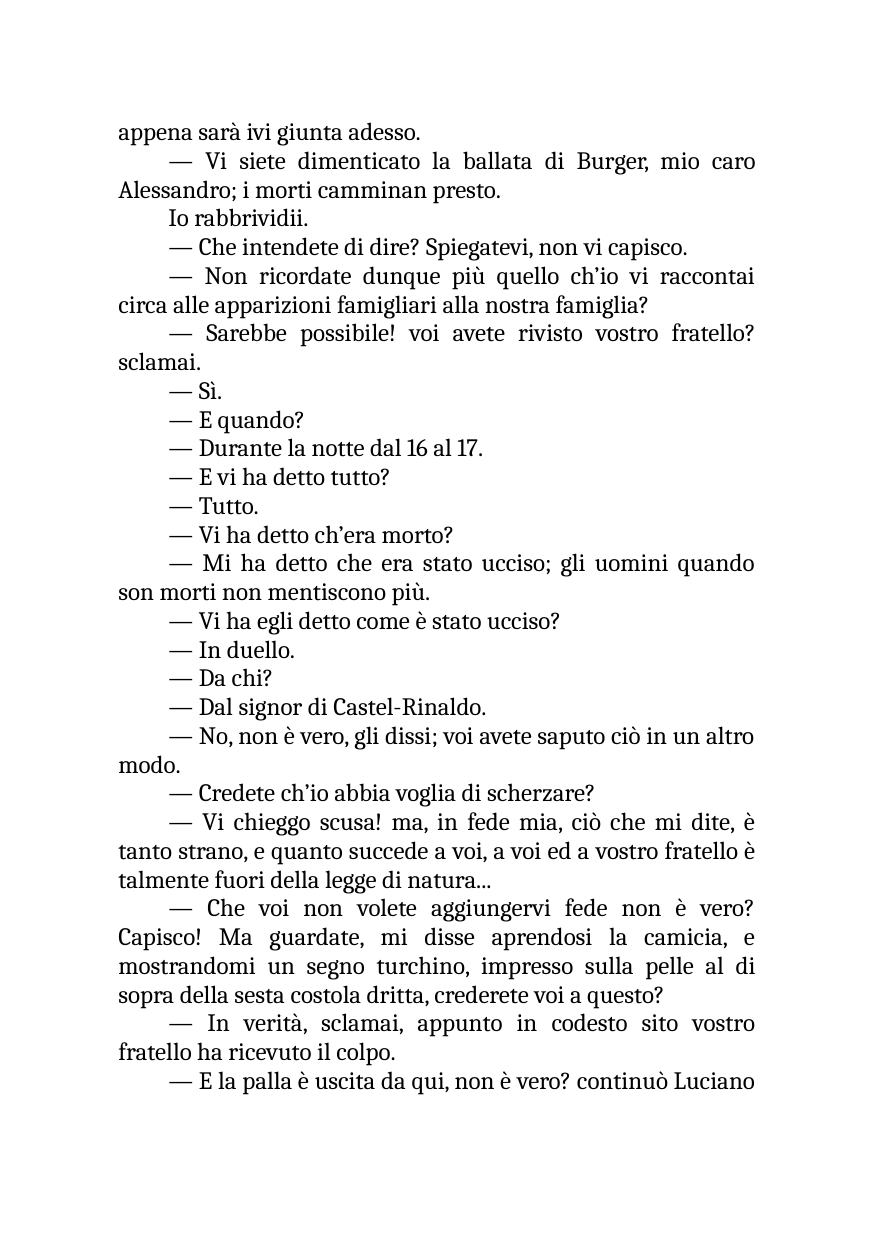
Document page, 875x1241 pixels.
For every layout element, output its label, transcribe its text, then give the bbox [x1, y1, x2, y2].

text — In duello. [118, 636, 756, 664]
text appena sarà ivi giunta adesso. [118, 118, 756, 147]
text — Sarebbe possibile! voi avete rivisto vostro fratello? sclamai. [118, 319, 756, 377]
text — Durante la notte dal 16 al 17. [118, 434, 756, 463]
text — Vi ha detto ch’era morto? [118, 521, 756, 549]
text — Vi siete dimenticato la ballata di Burger, mio caro Alessandro; i morti camminan presto. [118, 147, 756, 204]
text — In verità, sclamai, appunto in codesto sito vostro fratello ha ricevuto il colpo. [118, 1009, 756, 1067]
text — Vi chieggo scusa! ma, in fede mia, ciò che mi dite, è tanto strano, e quanto succede a voi, a voi ed a vostro fratello è talmente fuori della legge di natura... [118, 808, 756, 894]
text — Tutto. [118, 492, 756, 521]
text — No, non è vero, gli dissi; voi avete saputo ciò in un altro modo. [118, 722, 756, 779]
text — E vi ha detto tutto? [118, 463, 756, 492]
text Io rabbrividii. [118, 204, 756, 233]
text — Da chi? [118, 664, 756, 693]
text — Che voi non volete aggiungervi fede non è vero? Capisco! Ma guardate, mi disse aprendosi la camicia, e mostrandomi un segno turchino, impresso sulla pelle al di sopra della sesta costola dritta, crederete voi a questo? [118, 894, 756, 1009]
text — Dal signor di Castel-Rinaldo. [118, 693, 756, 722]
text — Che intendete di dire? Spiegatevi, non vi capisco. [118, 233, 756, 262]
text — Credete ch’io abbia voglia di scherzare? [118, 779, 756, 808]
text — Non ricordate dunque più quello ch’io vi raccontai circa alle apparizioni famigliari alla nostra famiglia? [118, 262, 756, 319]
text — E la palla è uscita da qui, non è vero? continuò Luciano [118, 1067, 756, 1096]
text — E quando? [118, 406, 756, 434]
text — Vi ha egli detto come è stato ucciso? [118, 607, 756, 636]
text — Sì. [118, 377, 756, 406]
text — Mi ha detto che era stato ucciso; gli uomini quando son morti non mentiscono più. [118, 549, 756, 607]
